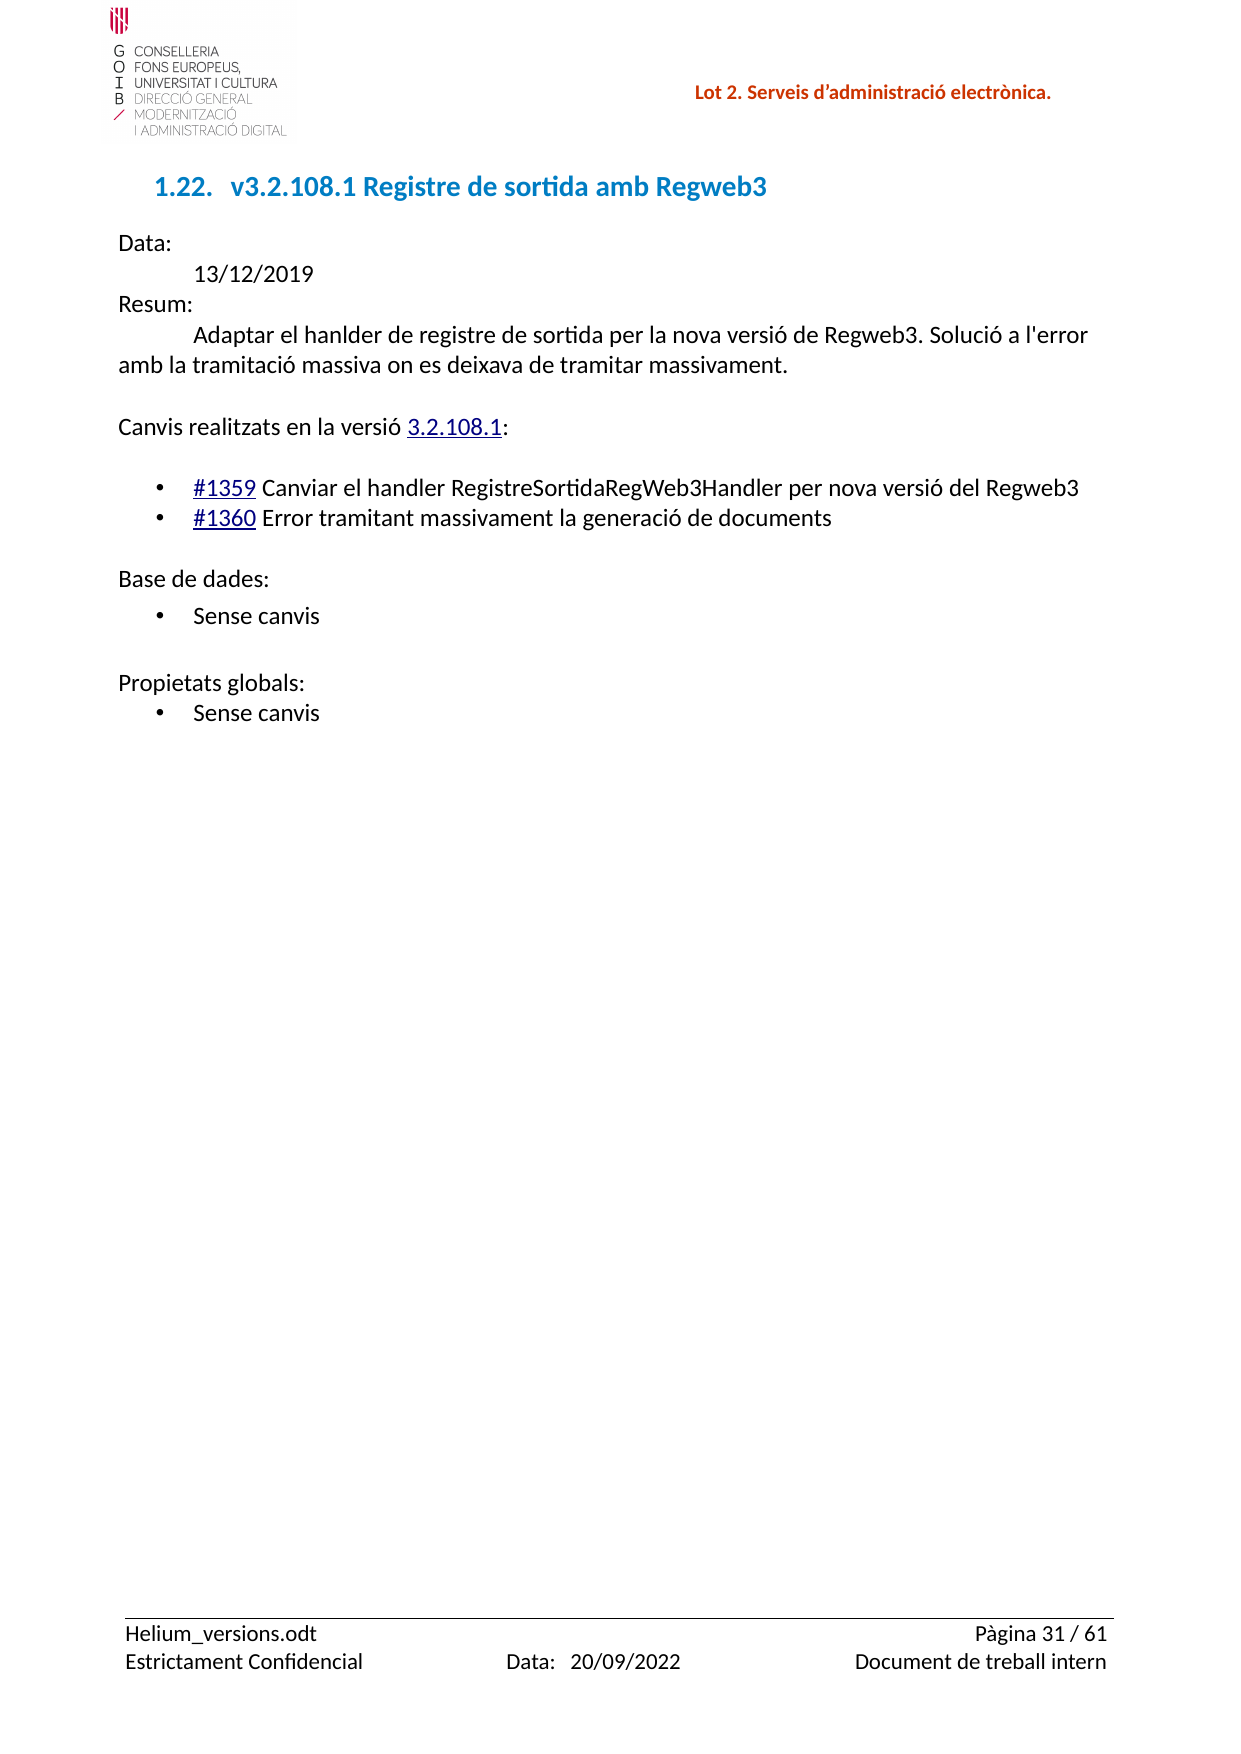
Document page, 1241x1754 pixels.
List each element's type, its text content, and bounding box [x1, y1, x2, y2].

text Data: [118, 228, 1122, 258]
text Canvis realitzats en la versió 3.2.108.1: [118, 411, 1122, 441]
list #1360 Error tramitant massivament la generació de documents [156, 502, 1122, 533]
text Base de dades: [118, 563, 1122, 594]
subtitle v3.2.108.1 Registre de sortida amb Regweb3 [153, 168, 1122, 204]
list Sense canvis [156, 600, 1122, 630]
text Propietats globals: [118, 667, 1122, 697]
picture [100, 0, 297, 144]
text Resum: [118, 289, 1122, 319]
list #1359 Canviar el handler RegistreSortidaRegWeb3Handler per nova versió del Regweb3 [156, 472, 1122, 502]
list Sense canvis [156, 697, 1122, 728]
text Adaptar el hanlder de registre de sortida per la nova versió de Regweb3. Solució a l'error amb la tramitació massiva on es deixava de tramitar massivament. [118, 319, 1122, 380]
text 13/12/2019 [118, 258, 1122, 289]
